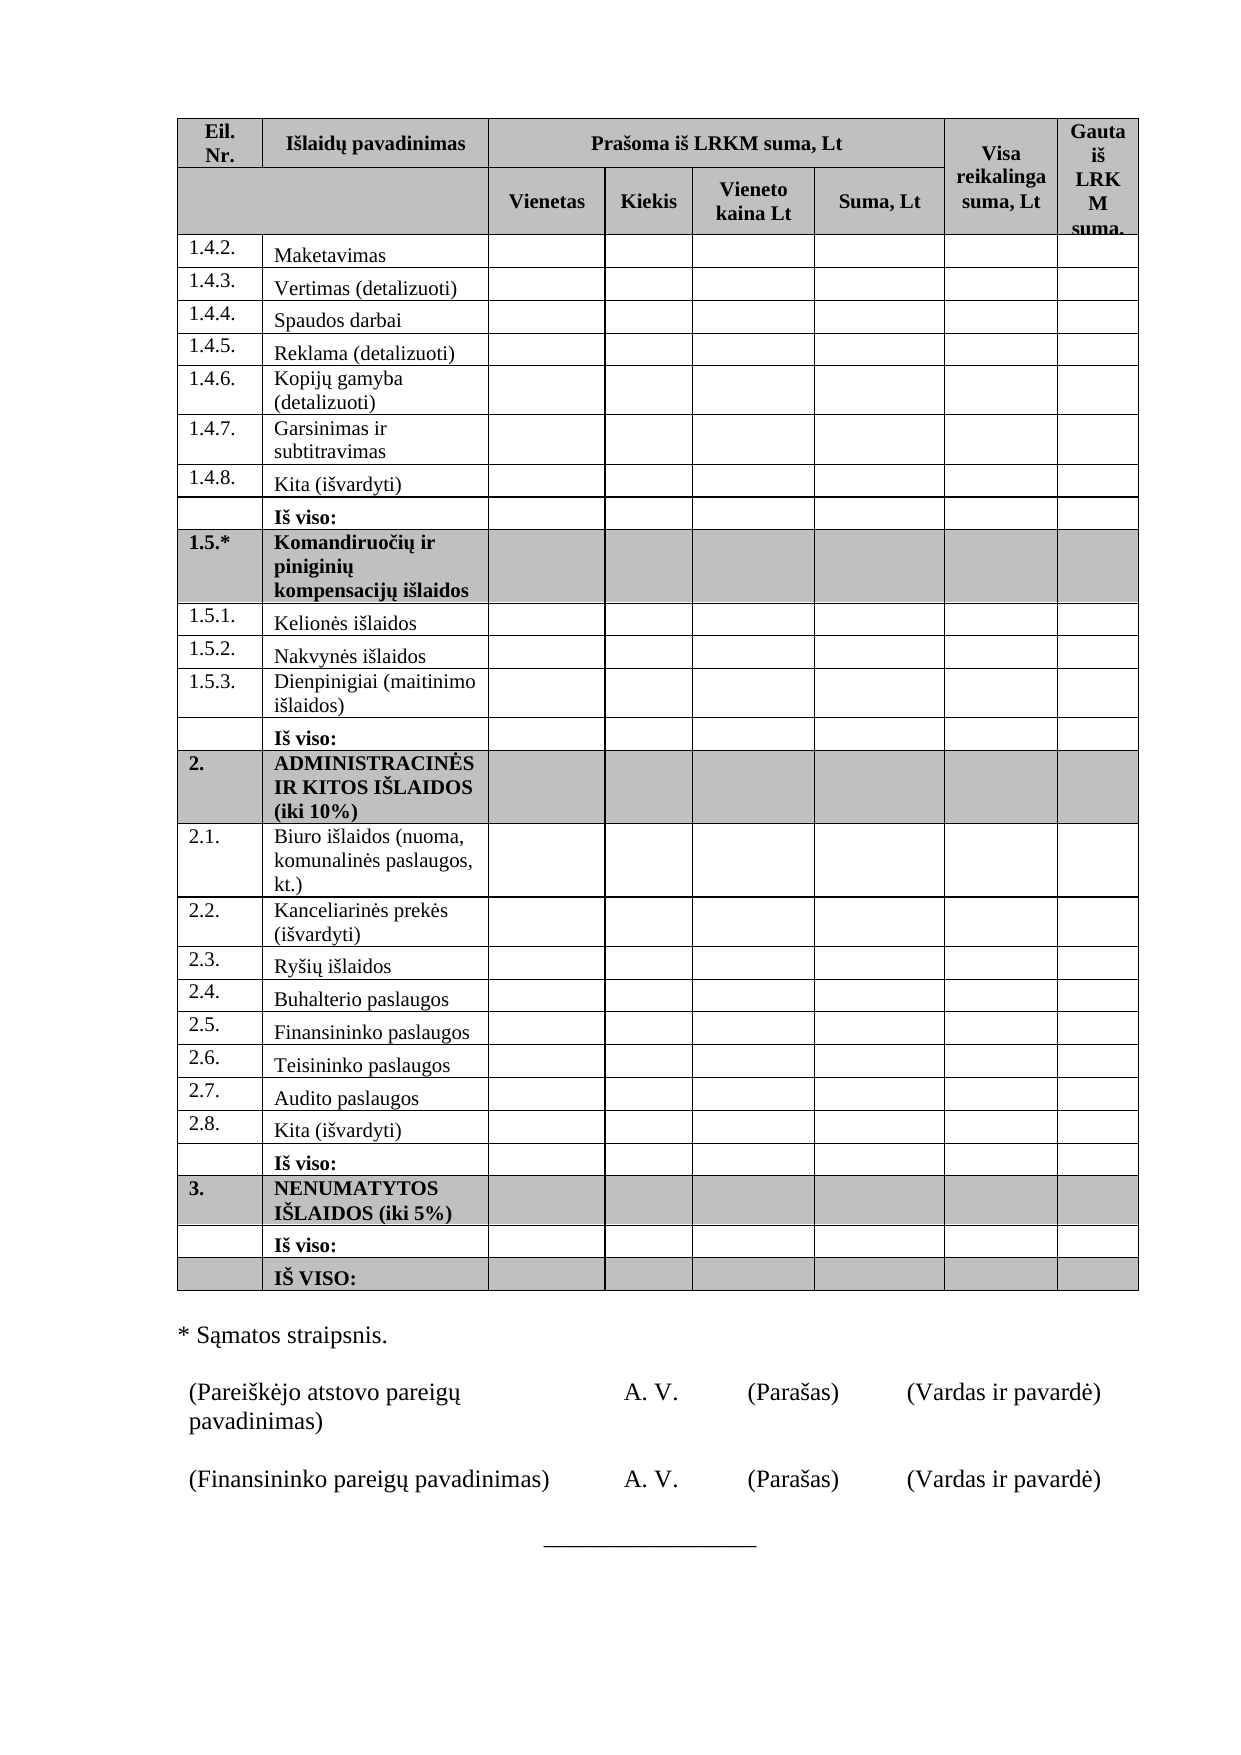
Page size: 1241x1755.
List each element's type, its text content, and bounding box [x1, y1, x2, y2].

table_cell [489, 824, 604, 896]
table_cell [1058, 235, 1138, 267]
table_cell [489, 980, 604, 1011]
table_cell [693, 824, 814, 896]
table_cell [606, 530, 692, 602]
table_cell [489, 1012, 604, 1044]
table_cell NENUMATYTOS IŠLAIDOS (iki 5%) [263, 1176, 488, 1224]
table_cell [1058, 947, 1138, 978]
table_cell 1.4.7. [178, 415, 262, 463]
table_cell [815, 636, 944, 668]
table_cell [489, 268, 604, 299]
table_cell [945, 1226, 1057, 1257]
table_cell 1.4.4. [178, 301, 262, 332]
table_cell [1058, 530, 1138, 602]
table_cell [606, 1111, 692, 1142]
table_cell 1.4.5. [178, 334, 262, 365]
table_cell [815, 366, 944, 414]
table_cell [693, 1176, 814, 1224]
table_cell [606, 1176, 692, 1224]
table_cell [606, 465, 692, 496]
table_cell [945, 1111, 1057, 1142]
table_cell [815, 1012, 944, 1044]
table_cell 1.5.3. [178, 669, 262, 717]
table_cell [815, 1111, 944, 1142]
table_cell [606, 1258, 692, 1290]
table_cell [693, 947, 814, 978]
table_cell [693, 980, 814, 1011]
table_cell [945, 947, 1057, 978]
table_header A. V. [601, 1464, 701, 1492]
table_cell [815, 751, 944, 823]
table_cell [606, 636, 692, 668]
table_cell [1058, 366, 1138, 414]
table_cell [693, 334, 814, 365]
table_cell [815, 268, 944, 299]
table_cell [945, 751, 1057, 823]
table_cell Kelionės išlaidos [263, 604, 488, 635]
table_cell 2.3. [178, 947, 262, 978]
table_cell [489, 1176, 604, 1224]
table_cell [693, 1045, 814, 1077]
table_cell [178, 168, 263, 234]
table_cell [263, 168, 488, 234]
table_cell [945, 530, 1057, 602]
table_cell [815, 465, 944, 496]
table_cell [606, 415, 692, 463]
table_cell [1058, 669, 1138, 717]
table_cell Vertimas (detalizuoti) [263, 268, 488, 299]
table_cell [693, 1111, 814, 1142]
table_cell [693, 1144, 814, 1175]
table_cell [489, 636, 604, 668]
table_cell [1058, 498, 1138, 529]
table_cell [178, 718, 262, 750]
table_cell [606, 301, 692, 332]
table_cell [693, 415, 814, 463]
table_header Gauta iš LRKM suma, Lt [1058, 119, 1138, 234]
table_cell Iš viso: [263, 1226, 488, 1257]
table_cell Buhalterio paslaugos [263, 980, 488, 1011]
table_cell Ryšių išlaidos [263, 947, 488, 978]
table_cell Kiekis [606, 168, 692, 234]
table_cell 1.4.8. [178, 465, 262, 496]
table_cell [1058, 898, 1138, 946]
table_cell [606, 268, 692, 299]
table_cell 1.5.1. [178, 604, 262, 635]
table_cell Dienpinigiai (maitinimo išlaidos) [263, 669, 488, 717]
table_cell [945, 824, 1057, 896]
table_cell [1058, 1078, 1138, 1110]
table_cell [606, 366, 692, 414]
table_cell [489, 498, 604, 529]
table_cell [693, 1258, 814, 1290]
table_cell [606, 1078, 692, 1110]
table_cell [1058, 1012, 1138, 1044]
table_cell Komandiruočių ir piniginių kompensacijų išlaidos [263, 530, 488, 602]
table_cell [489, 898, 604, 946]
table_cell [693, 235, 814, 267]
table_cell [1058, 334, 1138, 365]
table_cell [815, 530, 944, 602]
table_cell Iš viso: [263, 1144, 488, 1175]
table_cell [815, 1226, 944, 1257]
table_cell [945, 1012, 1057, 1044]
table_cell Iš viso: [263, 718, 488, 750]
table_cell [815, 334, 944, 365]
table_header (Finansininko pareigų pavadinimas) [177, 1464, 601, 1492]
table_cell Kita (išvardyti) [263, 1111, 488, 1142]
table_cell [606, 669, 692, 717]
table_cell Audito paslaugos [263, 1078, 488, 1110]
table_cell [945, 366, 1057, 414]
table_cell [693, 669, 814, 717]
table_cell [815, 980, 944, 1011]
table_cell [489, 669, 604, 717]
table_cell [815, 1258, 944, 1290]
table_cell [693, 898, 814, 946]
table_cell [945, 235, 1057, 267]
table_cell [489, 1258, 604, 1290]
table_cell [1058, 636, 1138, 668]
table_cell [1058, 751, 1138, 823]
table_cell [945, 415, 1057, 463]
table_cell [945, 268, 1057, 299]
table_cell [945, 301, 1057, 332]
table_cell [178, 1258, 262, 1290]
table_cell [815, 301, 944, 332]
table_cell [606, 751, 692, 823]
table_cell [489, 530, 604, 602]
table_cell [693, 465, 814, 496]
table_cell Kopijų gamyba (detalizuoti) [263, 366, 488, 414]
table_cell Garsinimas ir subtitravimas [263, 415, 488, 463]
table_cell [815, 824, 944, 896]
table_cell [693, 1012, 814, 1044]
table_cell Maketavimas [263, 235, 488, 267]
table_cell [1058, 465, 1138, 496]
table_cell [945, 980, 1057, 1011]
table_cell [1058, 824, 1138, 896]
table_cell [606, 1012, 692, 1044]
table_header Eil. Nr. [178, 119, 262, 167]
table_cell 2. [178, 751, 262, 823]
table_cell [693, 498, 814, 529]
table_cell 2.2. [178, 898, 262, 946]
table_cell [1058, 268, 1138, 299]
table_cell 1.5.* [178, 530, 262, 602]
table_cell 2.8. [178, 1111, 262, 1142]
table_cell [489, 1045, 604, 1077]
table_cell [606, 898, 692, 946]
table_header Visa reikalinga suma, Lt [945, 119, 1057, 234]
table_cell [606, 1144, 692, 1175]
table_cell [1058, 1226, 1138, 1257]
table_header (Parašas) [701, 1378, 886, 1435]
table_cell [815, 415, 944, 463]
table_cell [606, 334, 692, 365]
table_cell Suma, Lt [815, 168, 944, 234]
table_cell [945, 718, 1057, 750]
table_cell [489, 1144, 604, 1175]
table_cell [1058, 604, 1138, 635]
table_cell [489, 235, 604, 267]
table_cell [815, 498, 944, 529]
table_cell [606, 718, 692, 750]
table_cell [1058, 1144, 1138, 1175]
table_cell [606, 824, 692, 896]
table_cell Vieneto kaina Lt [693, 168, 814, 234]
table_cell [945, 1045, 1057, 1077]
table_cell [693, 1226, 814, 1257]
table_cell [1058, 1176, 1138, 1224]
table_cell 2.4. [178, 980, 262, 1011]
table_cell [693, 1078, 814, 1110]
table_cell [1058, 1111, 1138, 1142]
table_cell Iš viso: [263, 498, 488, 529]
table_cell [815, 235, 944, 267]
table_cell [693, 301, 814, 332]
table_cell 2.7. [178, 1078, 262, 1110]
table_cell [1058, 980, 1138, 1011]
table_cell [489, 1078, 604, 1110]
table_cell [606, 498, 692, 529]
table_cell Nakvynės išlaidos [263, 636, 488, 668]
table_header Išlaidų pavadinimas [263, 119, 488, 167]
table_cell 1.4.2. [178, 235, 262, 267]
table_cell 2.1. [178, 824, 262, 896]
table_header Prašoma iš LRKM suma, Lt [489, 119, 944, 167]
table_cell Spaudos darbai [263, 301, 488, 332]
table_cell 2.6. [178, 1045, 262, 1077]
table_cell ADMINISTRACINĖS IR KITOS IŠLAIDOS (iki 10%) [263, 751, 488, 823]
table_cell 3. [178, 1176, 262, 1224]
text * Sąmatos straipsnis. [177, 1320, 1122, 1349]
table_cell [945, 604, 1057, 635]
table_cell [815, 669, 944, 717]
table_cell [945, 1078, 1057, 1110]
table_cell [606, 980, 692, 1011]
table_cell [693, 530, 814, 602]
table_cell [489, 1226, 604, 1257]
table_cell [1058, 1258, 1138, 1290]
table_cell [1058, 301, 1138, 332]
table_header (Pareiškėjo atstovo pareigų pavadinimas) [177, 1378, 601, 1435]
table_cell [489, 465, 604, 496]
table_cell Kanceliarinės prekės (išvardyti) [263, 898, 488, 946]
table_cell 1.4.3. [178, 268, 262, 299]
table_cell Biuro išlaidos (nuoma, komunalinės paslaugos, kt.) [263, 824, 488, 896]
table_cell [489, 751, 604, 823]
table_cell [489, 334, 604, 365]
table_cell [815, 1176, 944, 1224]
table_cell [489, 415, 604, 463]
table_cell [945, 636, 1057, 668]
table_cell [693, 636, 814, 668]
table_header (Vardas ir pavardė) [886, 1464, 1122, 1492]
table_cell [945, 498, 1057, 529]
table_cell [945, 465, 1057, 496]
table_cell [178, 1144, 262, 1175]
table_cell [693, 604, 814, 635]
table_cell [945, 898, 1057, 946]
table_cell [606, 947, 692, 978]
table_cell [815, 718, 944, 750]
table_cell [1058, 718, 1138, 750]
table_cell [815, 947, 944, 978]
table_cell [945, 1144, 1057, 1175]
table_cell Kita (išvardyti) [263, 465, 488, 496]
table_cell [1058, 415, 1138, 463]
table_cell [815, 898, 944, 946]
table_cell [489, 718, 604, 750]
table_cell [489, 301, 604, 332]
table_cell Vienetas [489, 168, 604, 234]
table_cell [693, 366, 814, 414]
table_cell [815, 1144, 944, 1175]
table_cell [606, 1226, 692, 1257]
table_header A. V. [601, 1378, 701, 1435]
table_cell [489, 366, 604, 414]
table_cell 2.5. [178, 1012, 262, 1044]
table_cell [489, 604, 604, 635]
table_cell [606, 235, 692, 267]
table_cell [945, 334, 1057, 365]
table_cell [178, 498, 262, 529]
table_cell [945, 1176, 1057, 1224]
table_cell [489, 1111, 604, 1142]
table_header (Vardas ir pavardė) [886, 1378, 1122, 1435]
table_cell [693, 268, 814, 299]
table_cell Reklama (detalizuoti) [263, 334, 488, 365]
table_cell [945, 1258, 1057, 1290]
text _________________ [177, 1521, 1122, 1550]
table_cell Teisininko paslaugos [263, 1045, 488, 1077]
table_cell Finansininko paslaugos [263, 1012, 488, 1044]
table_cell [815, 604, 944, 635]
table_cell [489, 947, 604, 978]
table_cell 1.4.6. [178, 366, 262, 414]
table_cell [815, 1045, 944, 1077]
table_cell [693, 718, 814, 750]
table_cell [178, 1226, 262, 1257]
table_header (Parašas) [701, 1464, 886, 1492]
table_cell [815, 1078, 944, 1110]
table_cell [945, 669, 1057, 717]
table_cell [606, 1045, 692, 1077]
table_cell [606, 604, 692, 635]
table_cell [1058, 1045, 1138, 1077]
table_cell 1.5.2. [178, 636, 262, 668]
table_cell IŠ VISO: [263, 1258, 488, 1290]
table_cell [693, 751, 814, 823]
